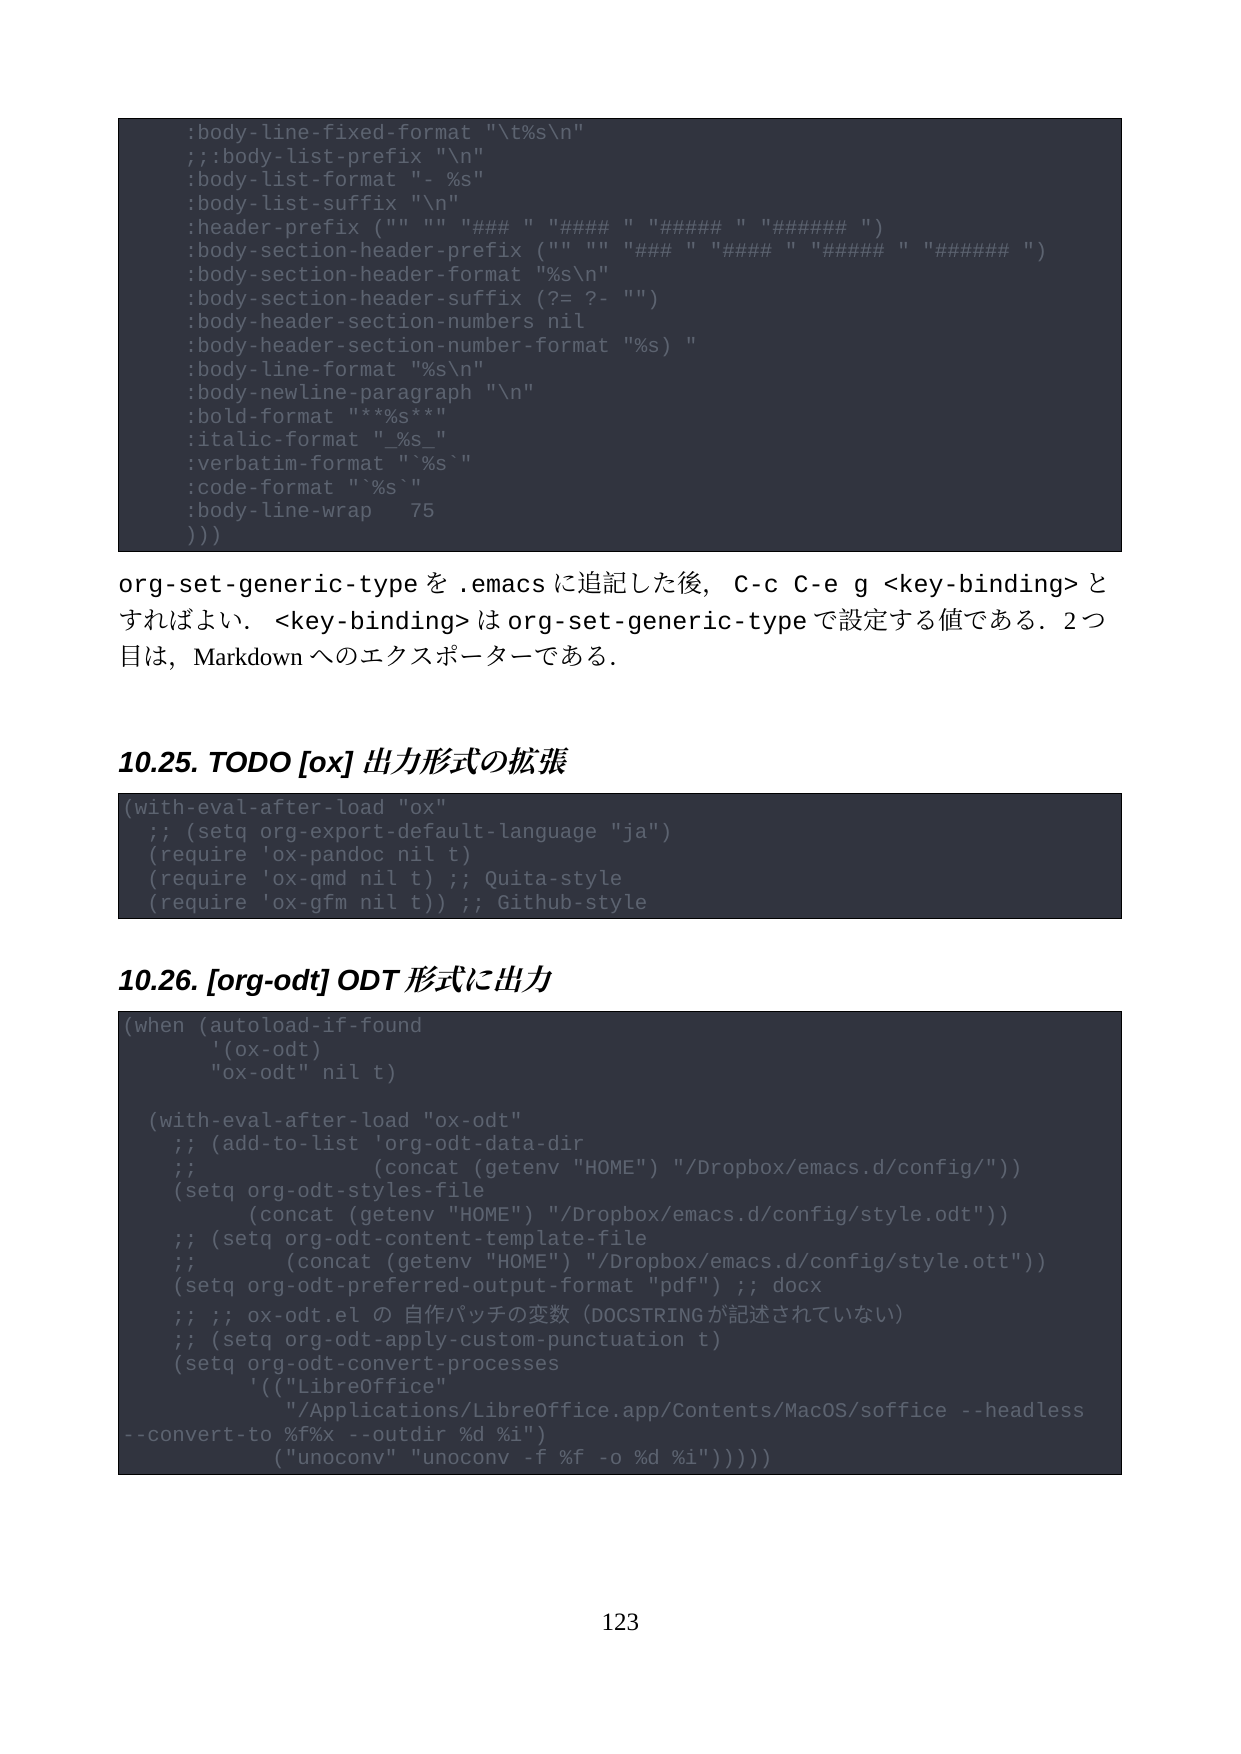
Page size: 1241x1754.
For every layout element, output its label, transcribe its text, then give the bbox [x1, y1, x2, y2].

text :body-header-section-numbers nil [119, 307, 1121, 331]
text (require 'ox-pandoc nil t) [119, 840, 1121, 864]
text :code-format "`%s`" [119, 473, 1121, 496]
text (when (autoload-if-found [119, 1012, 1121, 1035]
text (setq org-odt-convert-processes [119, 1349, 1121, 1372]
subtitle TODO [ox] 出力形式の拡張 [118, 739, 1122, 781]
text :body-line-fixed-format "\t%s\n" [119, 119, 1121, 142]
text (setq org-odt-preferred-output-format "pdf") ;; docx [119, 1271, 1121, 1295]
text ;; (setq org-odt-content-template-file [119, 1224, 1121, 1247]
text :body-line-wrap 75 [119, 496, 1121, 520]
text :body-section-header-format "%s\n" [119, 260, 1121, 284]
text (setq org-odt-styles-file [119, 1177, 1121, 1200]
text (require 'ox-gfm nil t)) ;; Github-style [119, 888, 1121, 918]
text org-set-generic-type を .emacs に追記した後， C-c C-e g <key-binding> とすればよい． <key-binding> は org-set-generic-type で設定する値である．2つ目は，Markdown へのエクスポーターである． [118, 564, 1122, 701]
text :body-header-section-number-format "%s) " [119, 331, 1121, 354]
text :italic-format "_%s_" [119, 426, 1121, 449]
text ;; (concat (getenv "HOME") "/Dropbox/emacs.d/config/")) [119, 1153, 1121, 1177]
text ;;:body-list-prefix "\n" [119, 142, 1121, 165]
text :verbatim-format "`%s`" [119, 449, 1121, 473]
text :bold-format "**%s**" [119, 402, 1121, 426]
text (with-eval-after-load "ox-odt" [119, 1106, 1121, 1129]
text ("unoconv" "unoconv -f %f -o %d %i"))))) [119, 1443, 1121, 1474]
text (with-eval-after-load "ox" [119, 794, 1121, 817]
text '(ox-odt) [119, 1035, 1121, 1058]
text ))) [119, 520, 1121, 551]
text :body-section-header-prefix ("" "" "### " "#### " "##### " "###### ") [119, 236, 1121, 260]
text :body-list-suffix "\n" [119, 189, 1121, 213]
text (require 'ox-qmd nil t) ;; Quita-style [119, 864, 1121, 888]
text :body-line-format "%s\n" [119, 354, 1121, 378]
text '(("LibreOffice" [119, 1372, 1121, 1396]
text :body-newline-paragraph "\n" [119, 378, 1121, 402]
text ;; (setq org-export-default-language "ja") [119, 817, 1121, 840]
text :header-prefix ("" "" "### " "#### " "##### " "###### ") [119, 213, 1121, 236]
text (concat (getenv "HOME") "/Dropbox/emacs.d/config/style.odt")) [119, 1200, 1121, 1224]
text ;; ;; ox-odt.el の 自作パッチの変数（DOCSTRINGが記述されていない） [119, 1295, 1121, 1325]
subtitle [org-odt] ODT形式に出力 [118, 957, 1122, 998]
text :body-section-header-suffix (?= ?- "") [119, 284, 1121, 307]
text "ox-odt" nil t) [119, 1058, 1121, 1082]
text "/Applications/LibreOffice.app/Contents/MacOS/soffice --headless --convert-to %f%x --outdir %d %i") [119, 1396, 1121, 1443]
text ;; (setq org-odt-apply-custom-punctuation t) [119, 1325, 1121, 1349]
text ;; (add-to-list 'org-odt-data-dir [119, 1129, 1121, 1153]
text ;; (concat (getenv "HOME") "/Dropbox/emacs.d/config/style.ott")) [119, 1247, 1121, 1271]
text :body-list-format "- %s" [119, 165, 1121, 189]
